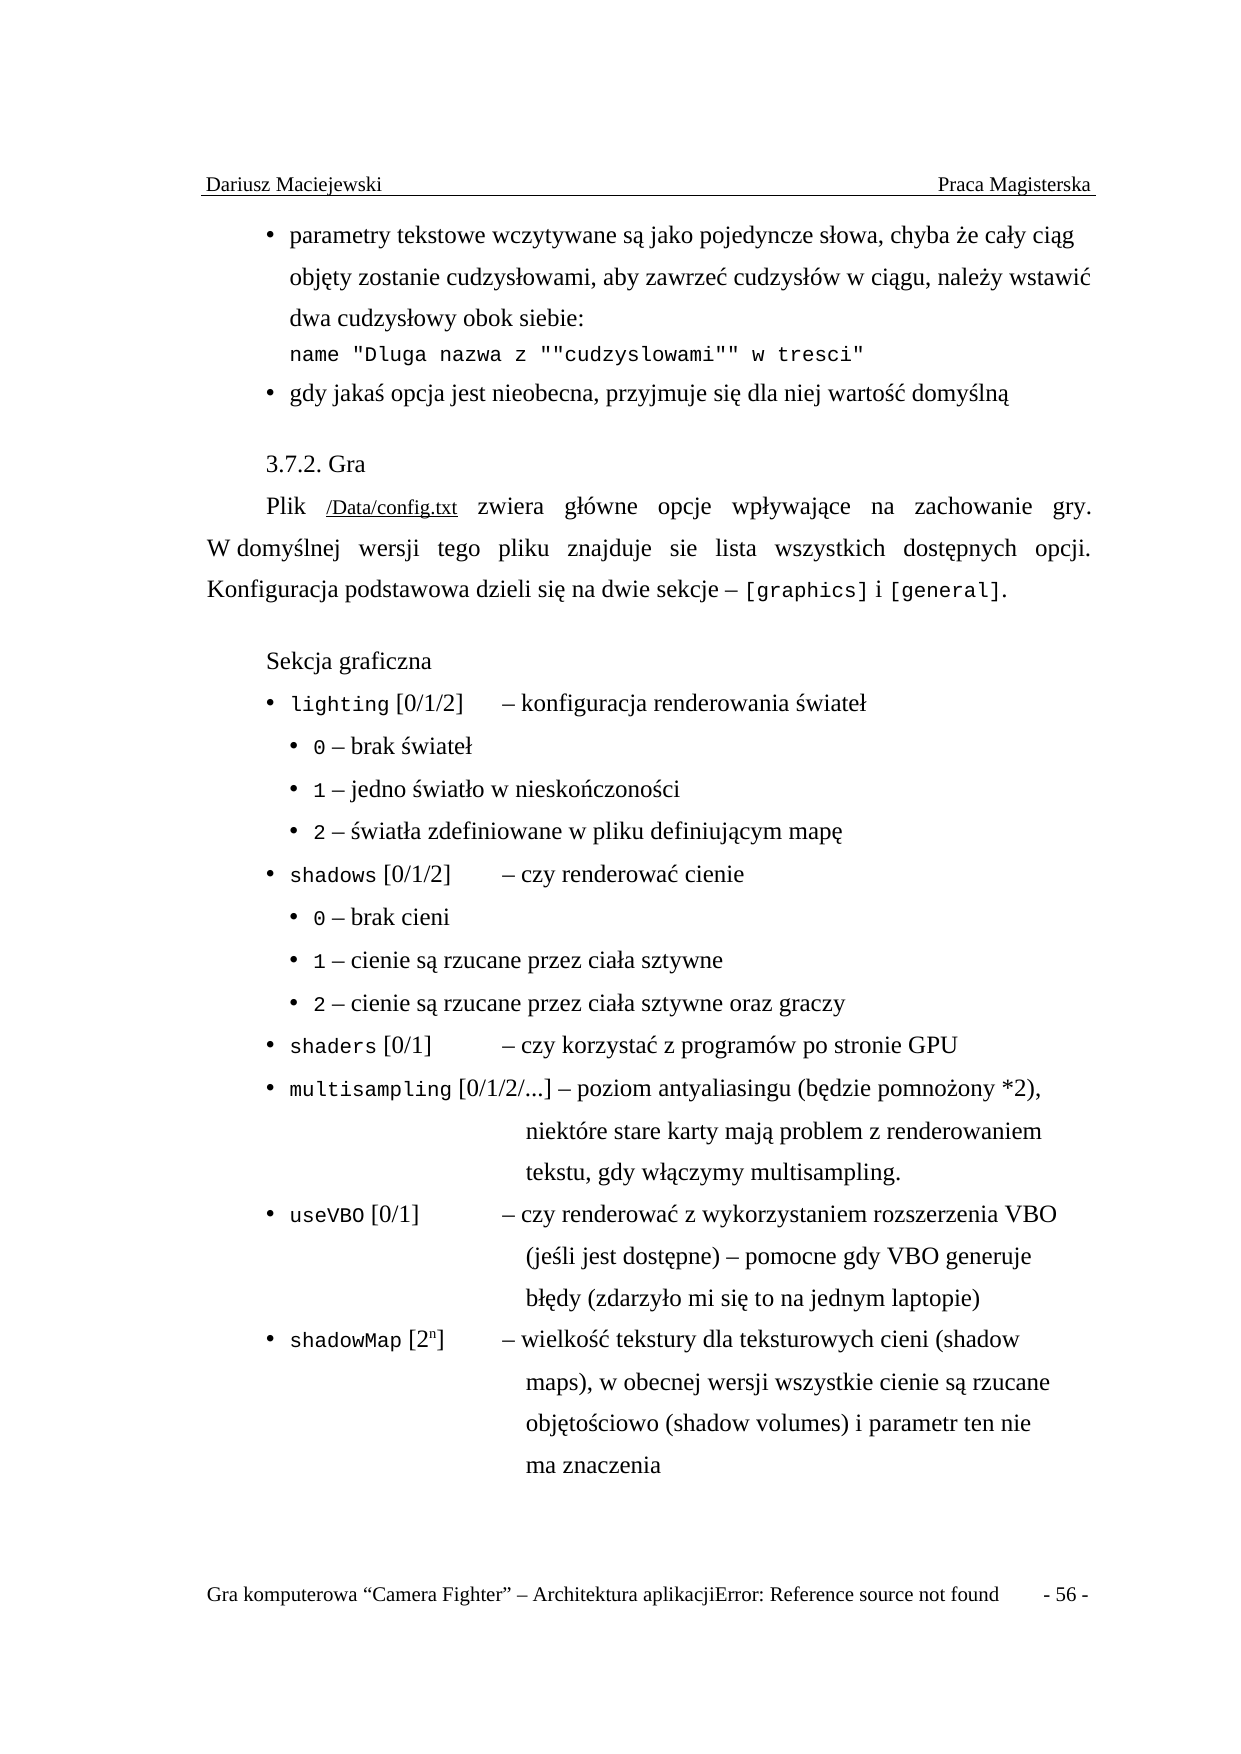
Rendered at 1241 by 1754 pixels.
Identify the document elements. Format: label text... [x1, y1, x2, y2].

list useVBO [0/1] – czy renderować z wykorzystaniem rozszerzenia VBO (jeśli jest dostępne) – pomocne gdy VBO generuje błędy (zdarzyło mi się to na jednym laptopie) [266, 1200, 1092, 1312]
list lighting [0/1/2] – konfiguracja renderowania świateł [266, 689, 1092, 718]
list 2 – światła zdefiniowane w pliku definiującym mapę [289, 817, 1092, 846]
text Sekcja graficzna [207, 647, 1092, 675]
text Plik /Data/config.txt zwiera główne opcje wpływające na zachowanie gry. W domyślnej wersji tego pliku znajduje sie lista wszystkich dostępnych opcji. Konfiguracja podstawowa dzieli się na dwie sekcje – [graphics] i [general]. [207, 492, 1092, 604]
list multisampling [0/1/2/...] – poziom antyaliasingu (będzie pomnożony *2), niektóre stare karty mają problem z renderowaniem tekstu, gdy włączymy multisampling. [266, 1074, 1092, 1186]
list gdy jakaś opcja jest nieobecna, przyjmuje się dla niej wartość domyślną [266, 379, 1092, 407]
list 1 – cienie są rzucane przez ciała sztywne [289, 946, 1092, 974]
list 1 – jedno światło w nieskończoności [289, 775, 1092, 803]
list shaders [0/1] – czy korzystać z programów po stronie GPU [266, 1032, 1092, 1060]
list shadows [0/1/2] – czy renderować cienie [266, 860, 1092, 889]
list 2 – cienie są rzucane przez ciała sztywne oraz graczy [289, 989, 1092, 1017]
list parametry tekstowe wczytywane są jako pojedyncze słowa, chyba że cały ciąg objęty zostanie cudzysłowami, aby zawrzeć cudzysłów w ciągu, należy wstawić dwa cudzysłowy obok siebie: name "Dluga nazwa z ""cudzyslowami"" w tresci" [266, 221, 1092, 368]
list 0 – brak świateł [289, 732, 1092, 760]
list shadowMap [2n] – wielkość tekstury dla teksturowych cieni (shadow maps), w obecnej wersji wszystkie cienie są rzucane objętościowo (shadow volumes) i parametr ten nie ma znaczenia [266, 1325, 1092, 1479]
list 0 – brak cieni [289, 903, 1092, 932]
subtitle Gra [207, 451, 1092, 478]
